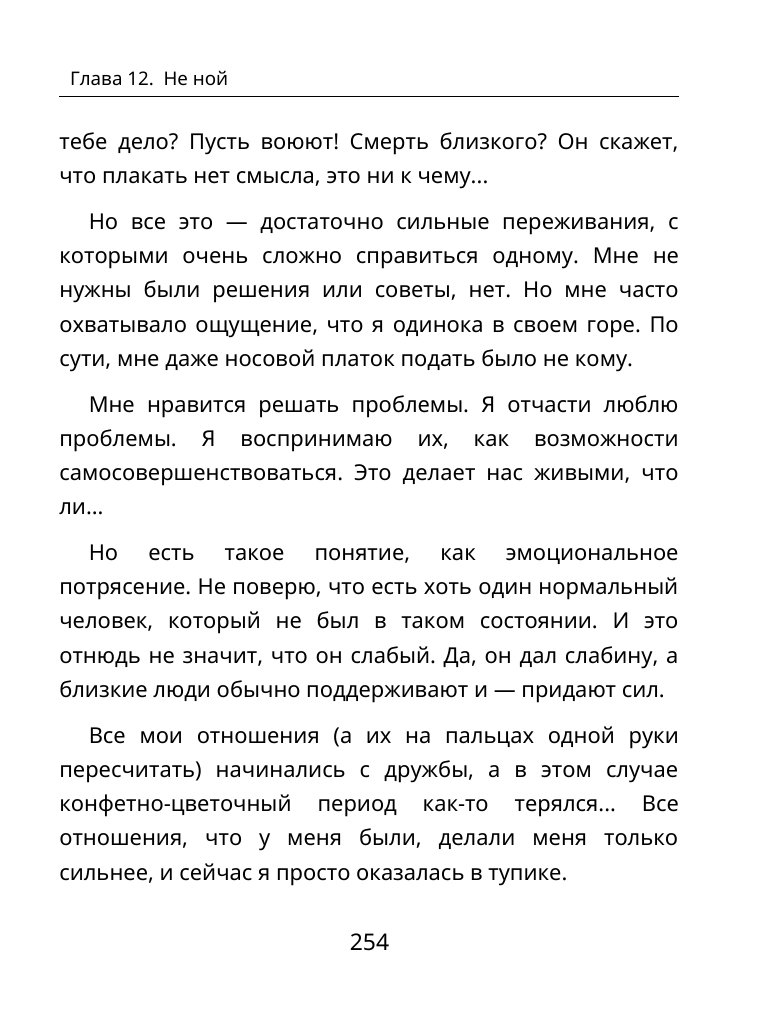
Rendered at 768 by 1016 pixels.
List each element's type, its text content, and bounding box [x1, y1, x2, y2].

text Мне нравится решать проблемы. Я отчасти люблю проблемы. Я воспринимаю их, как возможности самосовершенствоваться. Это делает нас живыми, что ли... [59, 389, 679, 521]
text тебе дело? Пусть воюют! Смерть близкого? Он скажет, что плакать нет смысла, это ни к чему... [59, 126, 679, 190]
text Но есть такое понятие, как эмоциональное потрясение. Не поверю, что есть хоть один нормальный человек, который не был в таком состоянии. И это отнюдь не значит, что он слабый. Да, он дал слабину, а близкие люди обычно поддерживают и — придают сил. [59, 537, 679, 704]
text Но все это — достаточно сильные переживания, с которыми очень сложно справиться одному. Мне не нужны были решения или советы, нет. Но мне часто охватывало ощущение, что я одинока в своем горе. По сути, мне даже носовой платок подать было не кому. [59, 206, 679, 373]
text Все мои отношения (а их на пальцах одной руки пересчитать) начинались с дружбы, а в этом случае конфетно-цветочный период как-то терялся... Все отношения, что у меня были, делали меня только сильнее, и сейчас я просто оказалась в тупике. [59, 720, 679, 886]
